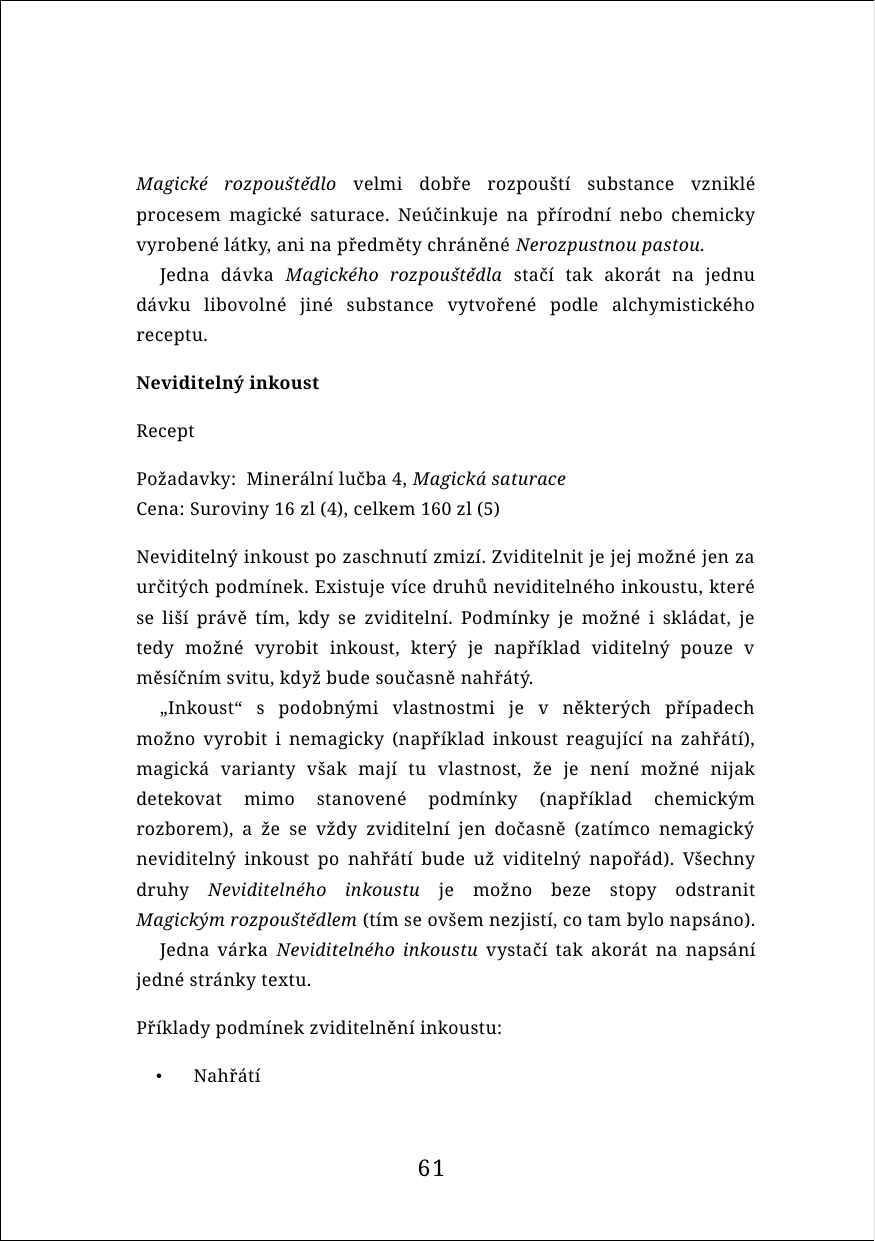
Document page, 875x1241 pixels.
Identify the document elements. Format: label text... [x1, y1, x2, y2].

list Nahřátí [156, 1063, 756, 1088]
text Recept [136, 419, 756, 443]
text Magické rozpouštědlo velmi dobře rozpouští substance vzniklé procesem magické saturace. Neúčinkuje na přírodní nebo chemicky vyrobené látky, ani na předměty chráněné Nerozpustnou pastou. Jedna dávka Magického rozpouštědla stačí tak akorát na jednu dávku libovolné jiné substance vytvořené podle alchymistického receptu. [136, 172, 756, 347]
text Neviditelný inkoust [136, 371, 756, 395]
text Neviditelný inkoust po zaschnutí zmizí. Zviditelnit je jej možné jen za určitých podmínek. Existuje více druhů neviditelného inkoustu, které se liší právě tím, kdy se zviditelní. Podmínky je možné i skládat, je tedy možné vyrobit inkoust, který je například viditelný pouze v měsíčním svitu, když bude současně nahřátý. „Inkoust“ s podobnými vlastnostmi je v některých případech možno vyrobit i nemagicky (například inkoust reagující na zahřátí), magická varianty však mají tu vlastnost, že je není možné nijak detekovat mimo stanovené podmínky (například chemickým rozborem), a že se vždy zviditelní jen dočasně (zatímco nemagický neviditelný inkoust po nahřátí bude už viditelný napořád). Všechny druhy Neviditelného inkoustu je možno beze stopy odstranit Magickým rozpouštědlem (tím se ovšem nezjistí, co tam bylo napsáno). Jedna várka Neviditelného inkoustu vystačí tak akorát na napsání jedné stránky textu. [136, 545, 756, 992]
text Příklady podmínek zviditelnění inkoustu: [136, 1016, 756, 1040]
text Požadavky: Minerální lučba 4, Magická saturace Cena: Suroviny 16 zl (4), celkem 160 zl (5) [136, 467, 756, 521]
